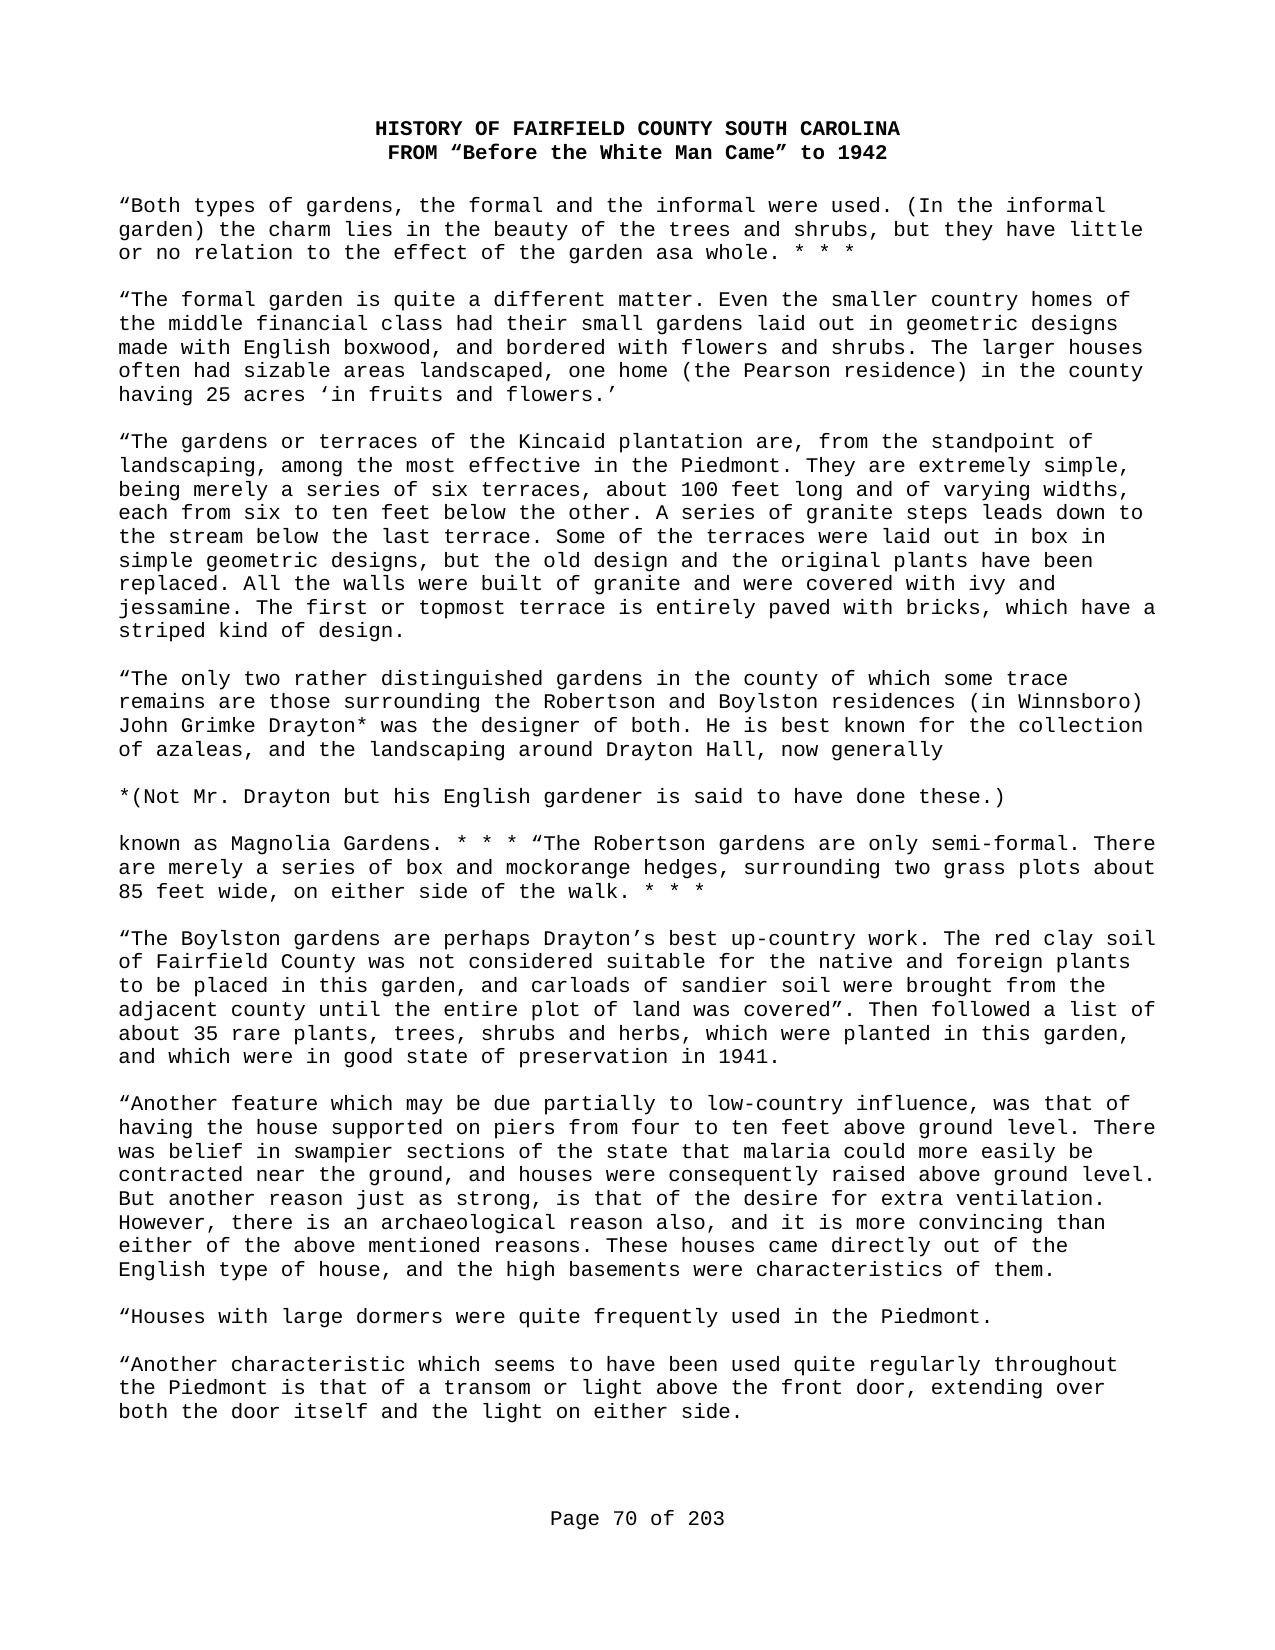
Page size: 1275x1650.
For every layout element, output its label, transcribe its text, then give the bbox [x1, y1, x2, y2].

text “The formal garden is quite a different matter. Even the smaller country homes of the middle financial class had their small gardens laid out in geometric designs made with English boxwood, and bordered with flowers and shrubs. The larger houses often had sizable areas landscaped, one home (the Pearson residence) in the county having 25 acres ‘in fruits and flowers.’ [118, 289, 1157, 408]
text “Another characteristic which seems to have been used quite regularly throughout the Piedmont is that of a transom or light above the front door, extending over both the door itself and the light on either side. [118, 1353, 1157, 1424]
text “The only two rather distinguished gardens in the county of which some trace remains are those surrounding the Robertson and Boylston residences (in Winnsboro) John Grimke Drayton* was the designer of both. He is best known for the collection of azaleas, and the landscaping around Drayton Hall, now generally [118, 668, 1157, 762]
text “Both types of gardens, the formal and the informal were used. (In the informal garden) the charm lies in the beauty of the trees and shrubs, but they have little or no relation to the effect of the garden asa whole. * * * [118, 195, 1157, 266]
text “Another feature which may be due partially to low-country influence, was that of having the house supported on piers from four to ten feet above ground level. There was belief in swampier sections of the state that malaria could more easily be contracted near the ground, and houses were consequently raised above ground level. But another reason just as strong, is that of the desire for extra ventilation. However, there is an archaeological reason also, and it is more convincing than either of the above mentioned reasons. These houses came directly out of the English type of house, and the high basements were characteristics of them. [118, 1093, 1157, 1283]
text “The gardens or terraces of the Kincaid plantation are, from the standpoint of landscaping, among the most effective in the Piedmont. They are extremely simple, being merely a series of six terraces, about 100 feet long and of varying widths, each from six to ten feet below the other. A series of granite steps leads down to the stream below the last terrace. Some of the terraces were laid out in box in simple geometric designs, but the old design and the original plants have been replaced. All the walls were built of granite and were covered with ivy and jessamine. The first or topmost terrace is entirely paved with bricks, which have a striped kind of design. [118, 431, 1157, 644]
text “Houses with large dormers were quite frequently used in the Piedmont. [118, 1306, 1157, 1330]
text known as Magnolia Gardens. * * * “The Robertson gardens are only semi-formal. There are merely a series of box and mockorange hedges, surrounding two grass plots about 85 feet wide, on either side of the walk. * * * [118, 833, 1157, 904]
text “The Boylston gardens are perhaps Drayton’s best up-country work. The red clay soil of Fairfield County was not considered suitable for the native and foreign plants to be placed in this garden, and carloads of sandier soil were brought from the adjacent county until the entire plot of land was covered”. Then followed a list of about 35 rare plants, trees, shrubs and herbs, which were planted in this garden, and which were in good state of preservation in 1941. [118, 928, 1157, 1070]
text *(Not Mr. Drayton but his English gardener is said to have done these.) [118, 786, 1157, 810]
